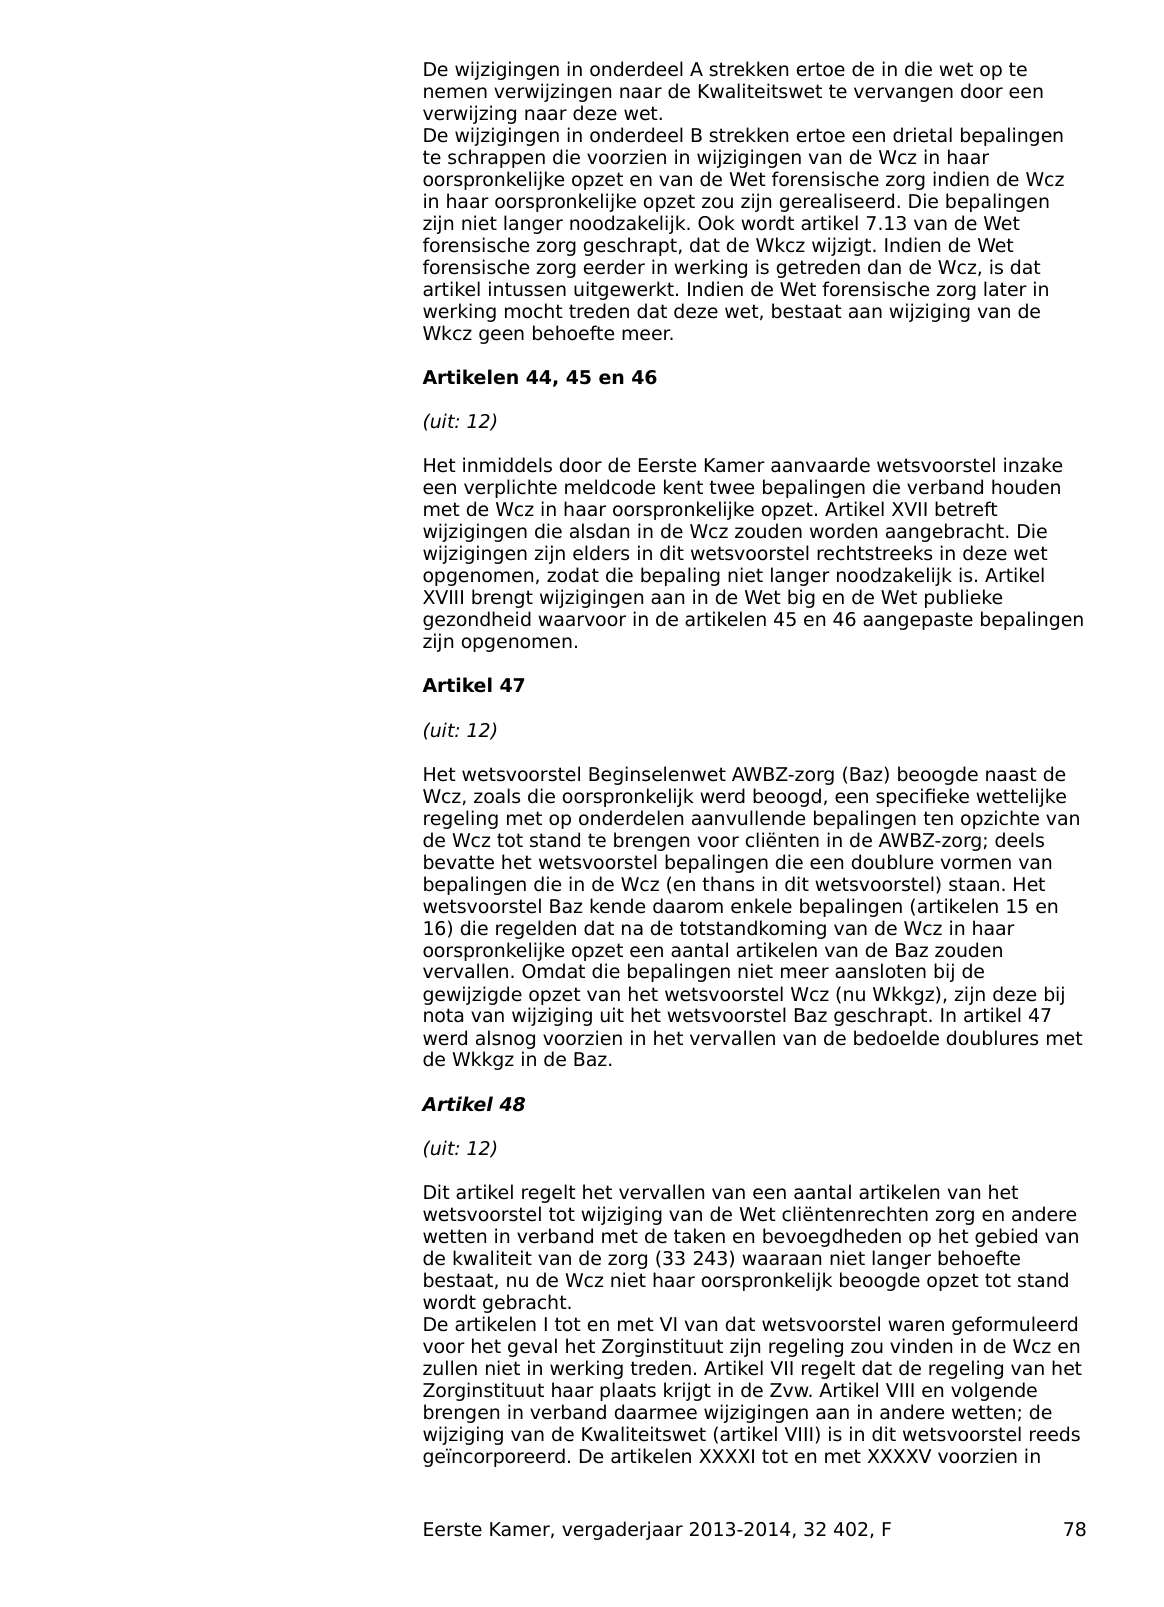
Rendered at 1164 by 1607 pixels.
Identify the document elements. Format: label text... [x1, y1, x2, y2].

text De artikelen I tot en met VI van dat wetsvoorstel waren geformuleerd voor het geval het Zorginstituut zijn regeling zou vinden in de Wcz en zullen niet in werking treden. Artikel VII regelt dat de regeling van het Zorginstituut haar plaats krijgt in de Zvw. Artikel VIII en volgende brengen in verband daarmee wijzigingen aan in andere wetten; de wijziging van de Kwaliteitswet (artikel VIII) is in dit wetsvoorstel reeds geïncorporeerd. De artikelen XXXXI tot en met XXXXV voorzien in [422, 1314, 1087, 1468]
subtitle (uit: 12) [422, 719, 1087, 741]
text De wijzigingen in onderdeel A strekken ertoe de in die wet op te nemen verwijzingen naar de Kwaliteitswet te vervangen door een verwijzing naar deze wet. [422, 59, 1087, 125]
subtitle Artikel 47 [422, 675, 1087, 697]
subtitle Artikelen 44, 45 en 46 [422, 367, 1087, 389]
text Het wetsvoorstel Beginselenwet AWBZ-zorg (Baz) beoogde naast de Wcz, zoals die oorspronkelijk werd beoogd, een specifieke wettelijke regeling met op onderdelen aanvullende bepalingen ten opzichte van de Wcz tot stand te brengen voor cliёnten in de AWBZ-zorg; deels bevatte het wetsvoorstel bepalingen die een doublure vormen van bepalingen die in de Wcz (en thans in dit wetsvoorstel) staan. Het wetsvoorstel Baz kende daarom enkele bepalingen (artikelen 15 en 16) die regelden dat na de totstandkoming van de Wcz in haar oorspronkelijke opzet een aantal artikelen van de Baz zouden vervallen. Omdat die bepalingen niet meer aansloten bij de gewijzigde opzet van het wetsvoorstel Wcz (nu Wkkgz), zijn deze bij nota van wijziging uit het wetsvoorstel Baz geschrapt. In artikel 47 werd alsnog voorzien in het vervallen van de bedoelde doublures met de Wkkgz in de Baz. [422, 764, 1087, 1071]
subtitle Artikel 48 [422, 1093, 1087, 1116]
subtitle (uit: 12) [422, 1138, 1087, 1160]
subtitle (uit: 12) [422, 411, 1087, 433]
text Het inmiddels door de Eerste Kamer aanvaarde wetsvoorstel inzake een verplichte meldcode kent twee bepalingen die verband houden met de Wcz in haar oorspronkelijke opzet. Artikel XVII betreft wijzigingen die alsdan in de Wcz zouden worden aangebracht. Die wijzigingen zijn elders in dit wetsvoorstel rechtstreeks in deze wet opgenomen, zodat die bepaling niet langer noodzakelijk is. Artikel XVIII brengt wijzigingen aan in de Wet big en de Wet publieke gezondheid waarvoor in de artikelen 45 en 46 aangepaste bepalingen zijn opgenomen. [422, 455, 1087, 653]
text De wijzigingen in onderdeel B strekken ertoe een drietal bepalingen te schrappen die voorzien in wijzigingen van de Wcz in haar oorspronkelijke opzet en van de Wet forensische zorg indien de Wcz in haar oorspronkelijke opzet zou zijn gerealiseerd. Die bepalingen zijn niet langer noodzakelijk. Ook wordt artikel 7.13 van de Wet forensische zorg geschrapt, dat de Wkcz wijzigt. Indien de Wet forensische zorg eerder in werking is getreden dan de Wcz, is dat artikel intussen uitgewerkt. Indien de Wet forensische zorg later in werking mocht treden dat deze wet, bestaat aan wijziging van de Wkcz geen behoefte meer. [422, 125, 1087, 345]
text Dit artikel regelt het vervallen van een aantal artikelen van het wetsvoorstel tot wijziging van de Wet cliëntenrechten zorg en andere wetten in verband met de taken en bevoegdheden op het gebied van de kwaliteit van de zorg (33 243) waaraan niet langer behoefte bestaat, nu de Wcz niet haar oorspronkelijk beoogde opzet tot stand wordt gebracht. [422, 1182, 1087, 1314]
